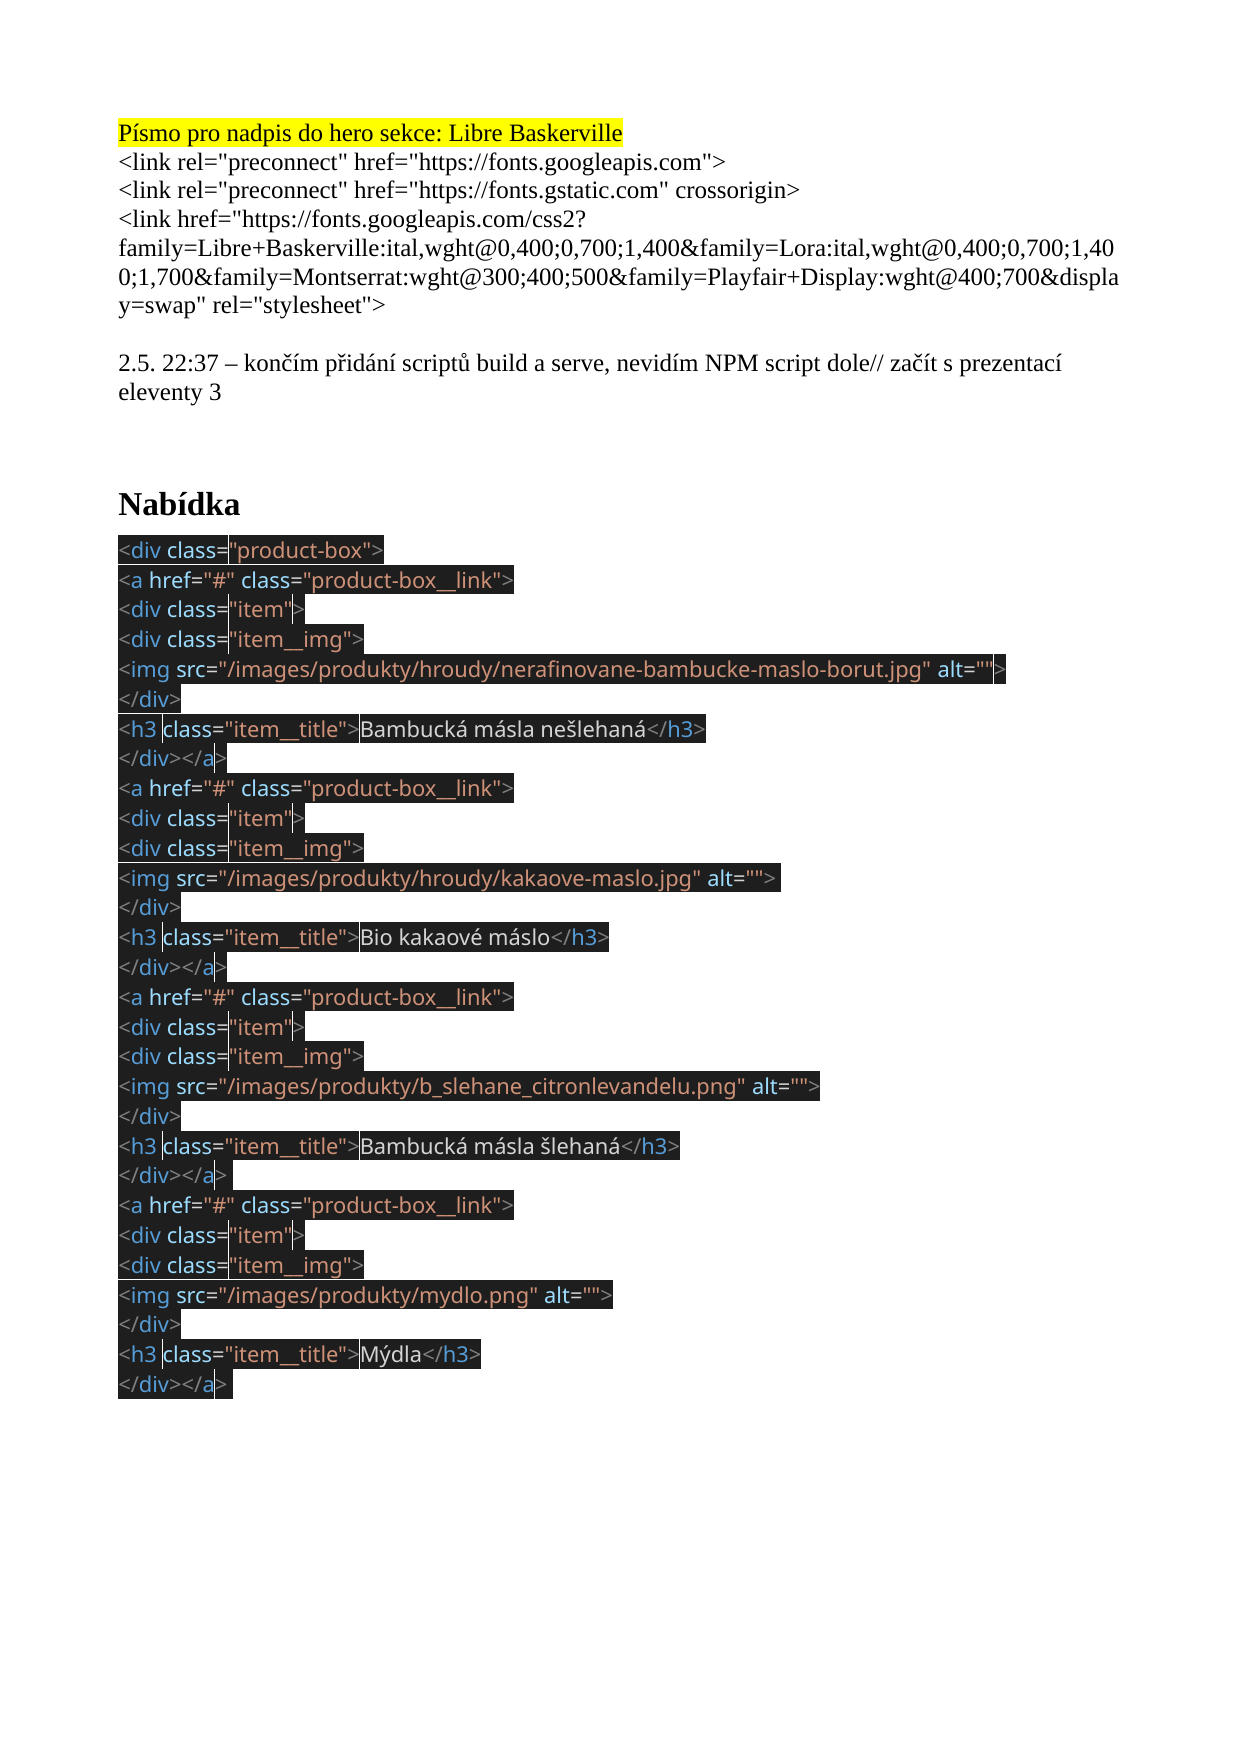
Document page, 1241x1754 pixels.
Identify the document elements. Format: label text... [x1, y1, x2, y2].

text <div class="product-box"> [118, 535, 1122, 564]
text <link href="https://fonts.googleapis.com/css2?family=Libre+Baskerville:ital,wght@0,400;0,700;1,400&family=Lora:ital,wght@0,400;0,700;1,400;1,700&family=Montserrat:wght@300;400;500&family=Playfair+Display:wght@400;700&display=swap" rel="stylesheet"> [118, 204, 1122, 319]
text <h3 class="item__title">Bio kakaové máslo</h3> [118, 922, 1122, 952]
text </div></a> [118, 743, 1122, 773]
text </div> [118, 1309, 1122, 1339]
text <div class="item"> [118, 594, 1122, 624]
text </div> [118, 684, 1122, 713]
text <div class="item__img"> [118, 1041, 1122, 1071]
text <div class="item"> [118, 803, 1122, 833]
text </div></a> [118, 1369, 1122, 1399]
text <div class="item"> [118, 1011, 1122, 1041]
text <h3 class="item__title">Bambucká másla šlehaná</h3> [118, 1131, 1122, 1160]
text <img src="/images/produkty/b_slehane_citronlevandelu.png" alt=""> [118, 1071, 1122, 1101]
text <link rel="preconnect" href="https://fonts.gstatic.com" crossorigin> [118, 176, 1122, 204]
text <div class="item"> [118, 1220, 1122, 1250]
text </div></a> [118, 952, 1122, 982]
subtitle Nabídka [118, 484, 1122, 522]
text <a href="#" class="product-box__link"> [118, 982, 1122, 1011]
text <img src="/images/produkty/mydlo.png" alt=""> [118, 1279, 1122, 1309]
text </div> [118, 892, 1122, 922]
text <a href="#" class="product-box__link"> [118, 773, 1122, 803]
text <img src="/images/produkty/hroudy/kakaove-maslo.jpg" alt=""> [118, 862, 1122, 892]
text 2.5. 22:37 – končím přidání scriptů build a serve, nevidím NPM script dole// začít s prezentací eleventy 3 [118, 348, 1122, 406]
text <div class="item__img"> [118, 624, 1122, 654]
text <a href="#" class="product-box__link"> [118, 1190, 1122, 1220]
text <h3 class="item__title">Bambucká másla nešlehaná</h3> [118, 713, 1122, 743]
text <img src="/images/produkty/hroudy/nerafinovane-bambucke-maslo-borut.jpg" alt=""> [118, 654, 1122, 684]
text <div class="item__img"> [118, 1250, 1122, 1279]
text <div class="item__img"> [118, 833, 1122, 862]
text <link rel="preconnect" href="https://fonts.googleapis.com"> [118, 147, 1122, 176]
text Písmo pro nadpis do hero sekce: Libre Baskerville [118, 118, 1122, 147]
text <a href="#" class="product-box__link"> [118, 564, 1122, 594]
text <h3 class="item__title">Mýdla</h3> [118, 1339, 1122, 1369]
text </div> [118, 1101, 1122, 1131]
text </div></a> [118, 1160, 1122, 1190]
